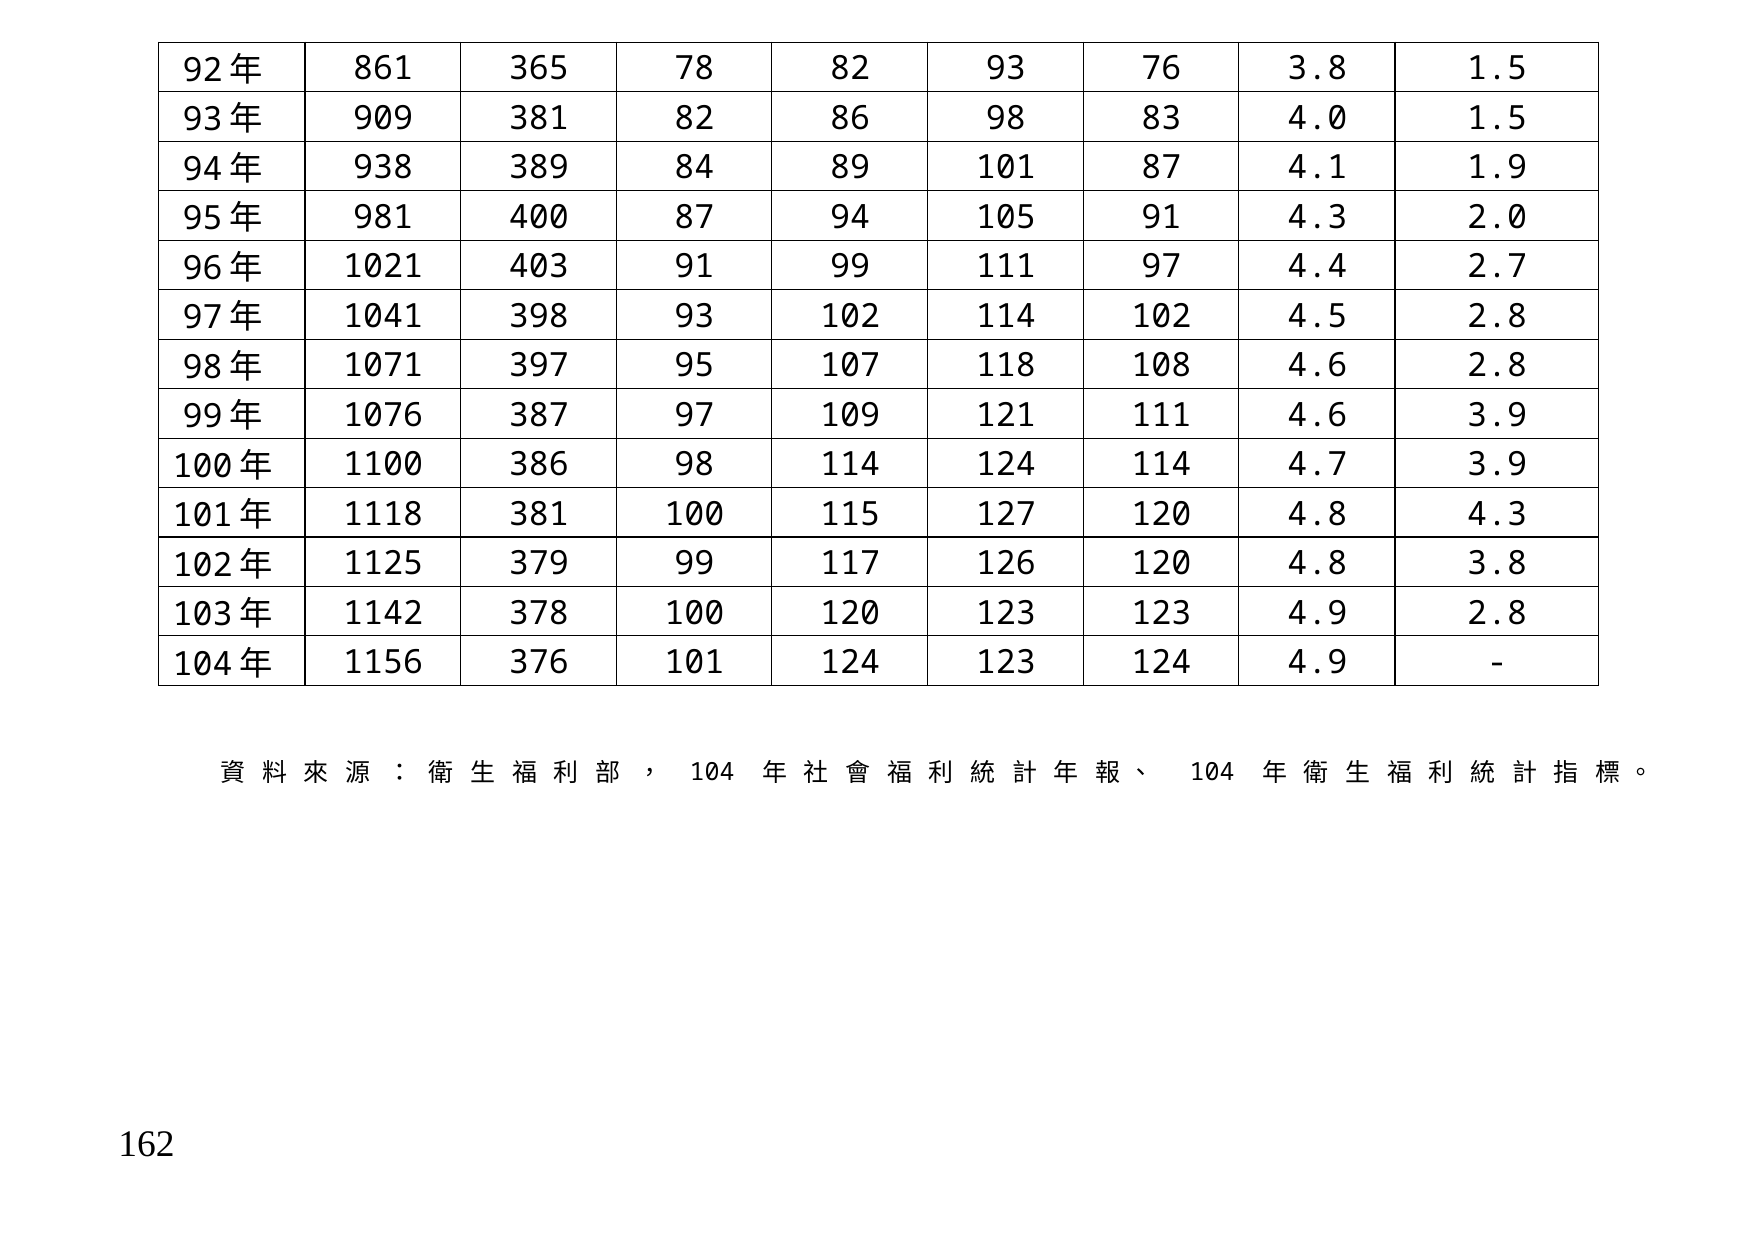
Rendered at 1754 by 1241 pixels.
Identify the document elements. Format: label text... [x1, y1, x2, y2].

table_cell 95年 [159, 191, 304, 239]
table_cell 909 [306, 92, 460, 141]
table_cell 97年 [159, 290, 304, 338]
table_cell 4.8 [1239, 538, 1394, 586]
table_cell 107 [772, 340, 927, 388]
table_cell 94年 [159, 142, 304, 190]
table_cell 98年 [159, 340, 304, 388]
table_cell 2.8 [1396, 340, 1598, 388]
table_cell 1021 [306, 241, 460, 289]
table_cell 114 [772, 439, 927, 487]
table_cell 120 [772, 587, 927, 635]
table_cell 108 [1084, 340, 1238, 388]
table_cell 2.7 [1396, 241, 1598, 289]
table_cell 403 [461, 241, 616, 289]
table_cell 4.1 [1239, 142, 1394, 190]
table_cell 3.8 [1239, 43, 1394, 91]
table_cell 101 [928, 142, 1083, 190]
table_cell 1.5 [1396, 92, 1598, 141]
table_cell 3.8 [1396, 538, 1598, 586]
table_cell 114 [928, 290, 1083, 338]
table_cell 101年 [159, 488, 304, 536]
table_cell 124 [772, 636, 927, 685]
table_cell 1156 [306, 636, 460, 685]
table_cell 4.4 [1239, 241, 1394, 289]
table_cell 93 [928, 43, 1083, 91]
table_cell 938 [306, 142, 460, 190]
table_cell 4.3 [1396, 488, 1598, 536]
table_cell 127 [928, 488, 1083, 536]
table_cell 1100 [306, 439, 460, 487]
table_cell 121 [928, 389, 1083, 437]
table_cell 87 [1084, 142, 1238, 190]
table_cell 100 [617, 587, 771, 635]
table_cell 124 [928, 439, 1083, 487]
table_cell 94 [772, 191, 927, 239]
table_cell 99 [772, 241, 927, 289]
table_cell 4.6 [1239, 389, 1394, 437]
table_cell 387 [461, 389, 616, 437]
table_cell 104年 [159, 636, 304, 685]
table_cell 101 [617, 636, 771, 685]
table_cell 109 [772, 389, 927, 437]
table_cell 4.7 [1239, 439, 1394, 487]
table_cell 378 [461, 587, 616, 635]
table_cell 386 [461, 439, 616, 487]
table_cell 1041 [306, 290, 460, 338]
table_cell 381 [461, 488, 616, 536]
table_cell 123 [928, 636, 1083, 685]
table_cell 381 [461, 92, 616, 141]
table_cell 400 [461, 191, 616, 239]
table_cell 102 [772, 290, 927, 338]
table_cell 2.8 [1396, 290, 1598, 338]
table_cell 1076 [306, 389, 460, 437]
table_cell 981 [306, 191, 460, 239]
table_cell 4.6 [1239, 340, 1394, 388]
table_cell 126 [928, 538, 1083, 586]
table_cell - [1396, 636, 1598, 685]
table_cell 93年 [159, 92, 304, 141]
table_cell 111 [1084, 389, 1238, 437]
table_cell 83 [1084, 92, 1238, 141]
table_cell 92年 [159, 43, 304, 91]
table_cell 120 [1084, 538, 1238, 586]
table_cell 1071 [306, 340, 460, 388]
table_cell 97 [617, 389, 771, 437]
table_cell 117 [772, 538, 927, 586]
table_cell 76 [1084, 43, 1238, 91]
table_cell 91 [1084, 191, 1238, 239]
table_cell 120 [1084, 488, 1238, 536]
table_cell 376 [461, 636, 616, 685]
table_cell 98 [928, 92, 1083, 141]
table_cell 365 [461, 43, 616, 91]
table_cell 1.5 [1396, 43, 1598, 91]
table_cell 124 [1084, 636, 1238, 685]
table_cell 82 [617, 92, 771, 141]
table_cell 100年 [159, 439, 304, 487]
table_cell 397 [461, 340, 616, 388]
table_cell 98 [617, 439, 771, 487]
table_cell 1.9 [1396, 142, 1598, 190]
table_cell 2.8 [1396, 587, 1598, 635]
table_cell 99年 [159, 389, 304, 437]
table_cell 89 [772, 142, 927, 190]
table_cell 398 [461, 290, 616, 338]
table_cell 2.0 [1396, 191, 1598, 239]
table_cell 97 [1084, 241, 1238, 289]
table_cell 1118 [306, 488, 460, 536]
table_cell 95 [617, 340, 771, 388]
table_cell 123 [928, 587, 1083, 635]
table_cell 379 [461, 538, 616, 586]
table_cell 99 [617, 538, 771, 586]
table_cell 118 [928, 340, 1083, 388]
table_cell 103年 [159, 587, 304, 635]
table_cell 87 [617, 191, 771, 239]
text 資料來源：衛生福利部，104年社會福利統計年報、104年衛生福利統計指標。 [128, 729, 1628, 792]
table_cell 84 [617, 142, 771, 190]
table_cell 105 [928, 191, 1083, 239]
table_cell 4.9 [1239, 636, 1394, 685]
table_cell 96年 [159, 241, 304, 289]
table_cell 3.9 [1396, 439, 1598, 487]
table_cell 91 [617, 241, 771, 289]
table_cell 86 [772, 92, 927, 141]
table_cell 82 [772, 43, 927, 91]
table_cell 4.0 [1239, 92, 1394, 141]
table_cell 389 [461, 142, 616, 190]
table_cell 93 [617, 290, 771, 338]
table_cell 115 [772, 488, 927, 536]
table_cell 4.8 [1239, 488, 1394, 536]
table_cell 123 [1084, 587, 1238, 635]
table_cell 102 [1084, 290, 1238, 338]
table_cell 4.9 [1239, 587, 1394, 635]
table_cell 1125 [306, 538, 460, 586]
table_cell 111 [928, 241, 1083, 289]
table_cell 3.9 [1396, 389, 1598, 437]
table_cell 78 [617, 43, 771, 91]
table_cell 4.5 [1239, 290, 1394, 338]
table_cell 861 [306, 43, 460, 91]
table_cell 4.3 [1239, 191, 1394, 239]
table_cell 102年 [159, 538, 304, 586]
table_cell 114 [1084, 439, 1238, 487]
table_cell 100 [617, 488, 771, 536]
table_cell 1142 [306, 587, 460, 635]
